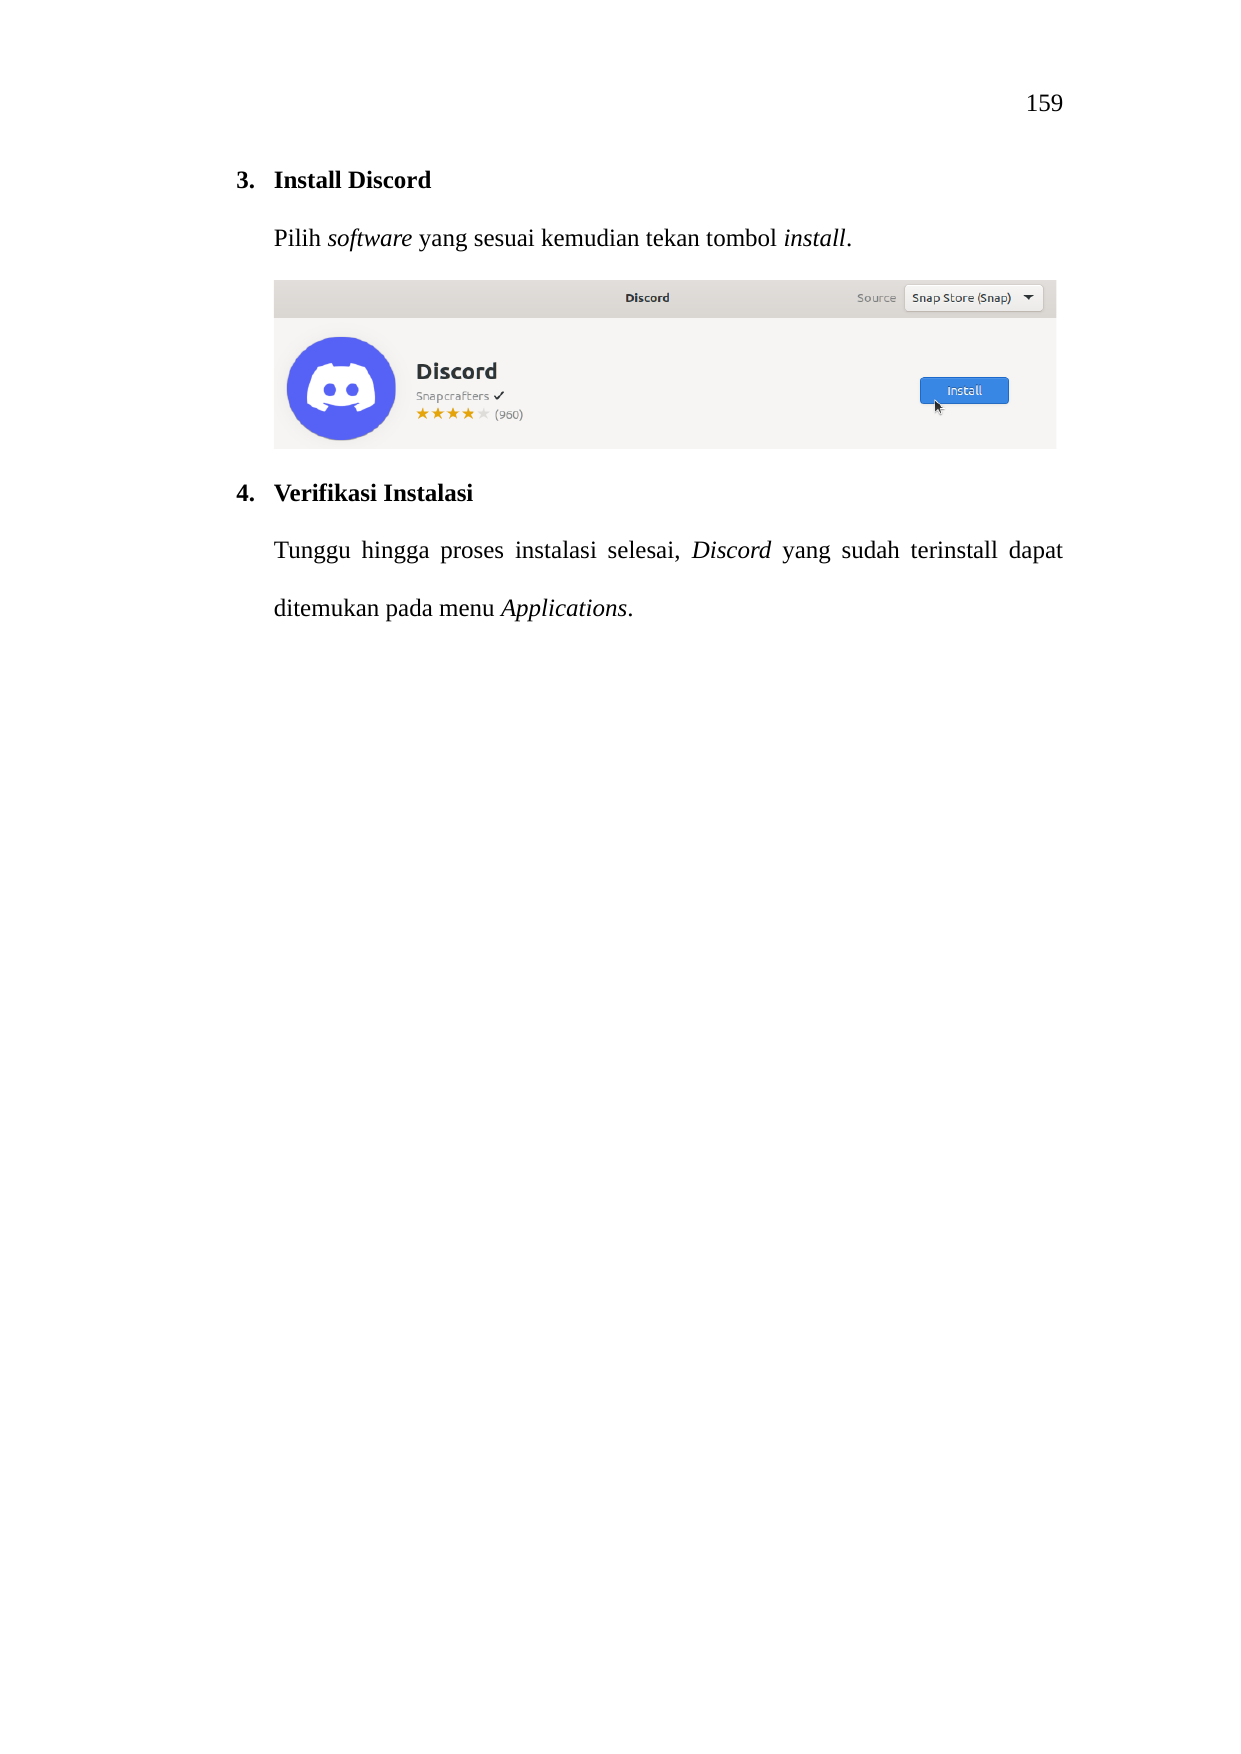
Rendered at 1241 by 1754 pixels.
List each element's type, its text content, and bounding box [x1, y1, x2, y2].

list Pilih software yang sesuai kemudian tekan tombol install. [236, 223, 1063, 252]
list Tunggu hingga proses instalasi selesai, Discord yang sudah terinstall dapat ditemukan pada menu Applications. [236, 535, 1063, 621]
list Verifikasi Instalasi [236, 478, 1063, 506]
picture [273, 280, 1057, 449]
list Install Discord [236, 165, 1063, 194]
